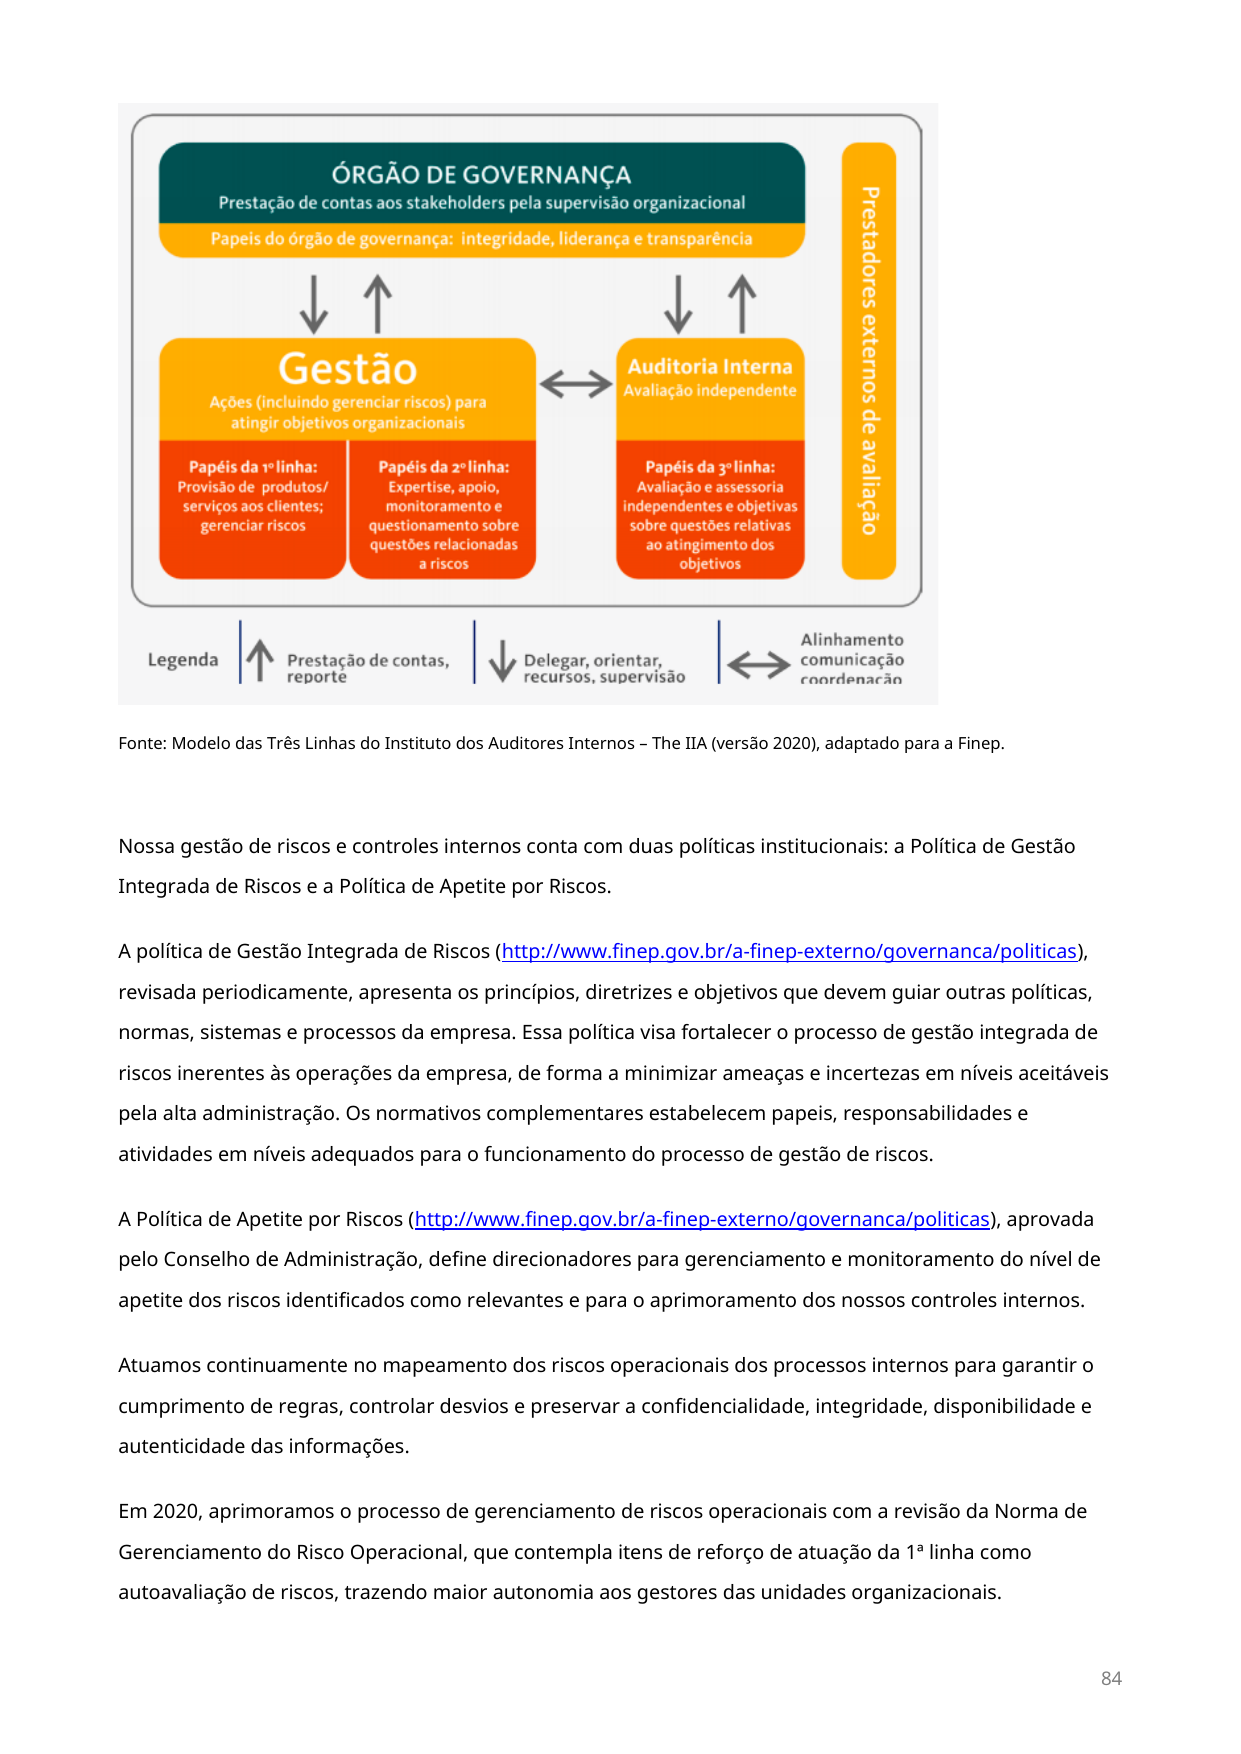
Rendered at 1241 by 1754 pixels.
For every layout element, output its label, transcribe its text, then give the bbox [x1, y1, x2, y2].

text Nossa gestão de riscos e controles internos conta com duas políticas institucionais: a Política de Gestão Integrada de Riscos e a Política de Apetite por Riscos. [118, 832, 1122, 899]
text A política de Gestão Integrada de Riscos (http://www.finep.gov.br/a-finep-externo/governanca/politicas), revisada periodicamente, apresenta os princípios, diretrizes e objetivos que devem guiar outras políticas, normas, sistemas e processos da empresa. Essa política visa fortalecer o processo de gestão integrada de riscos inerentes às operações da empresa, de forma a minimizar ameaças e incertezas em níveis aceitáveis pela alta administração. Os normativos complementares estabelecem papeis, responsabilidades e atividades em níveis adequados para o funcionamento do processo de gestão de riscos. [118, 938, 1122, 1167]
text Fonte: Modelo das Três Linhas do Instituto dos Auditores Internos – The IIA (versão 2020), adaptado para a Finep. [118, 731, 1122, 754]
text Atuamos continuamente no mapeamento dos riscos operacionais dos processos internos para garantir o cumprimento de regras, controlar desvios e preservar a confidencialidade, integridade, disponibilidade e autenticidade das informações. [118, 1351, 1122, 1459]
text Em 2020, aprimoramos o processo de gerenciamento de riscos operacionais com a revisão da Norma de Gerenciamento do Risco Operacional, que contempla itens de reforço de atuação da 1ª linha como autoavaliação de riscos, trazendo maior autonomia aos gestores das unidades organizacionais. [118, 1498, 1122, 1606]
text A Política de Apetite por Riscos (http://www.finep.gov.br/a-finep-externo/governanca/politicas), aprovada pelo Conselho de Administração, define direcionadores para gerenciamento e monitoramento do nível de apetite dos riscos identificados como relevantes e para o aprimoramento dos nossos controles internos. [118, 1205, 1122, 1313]
